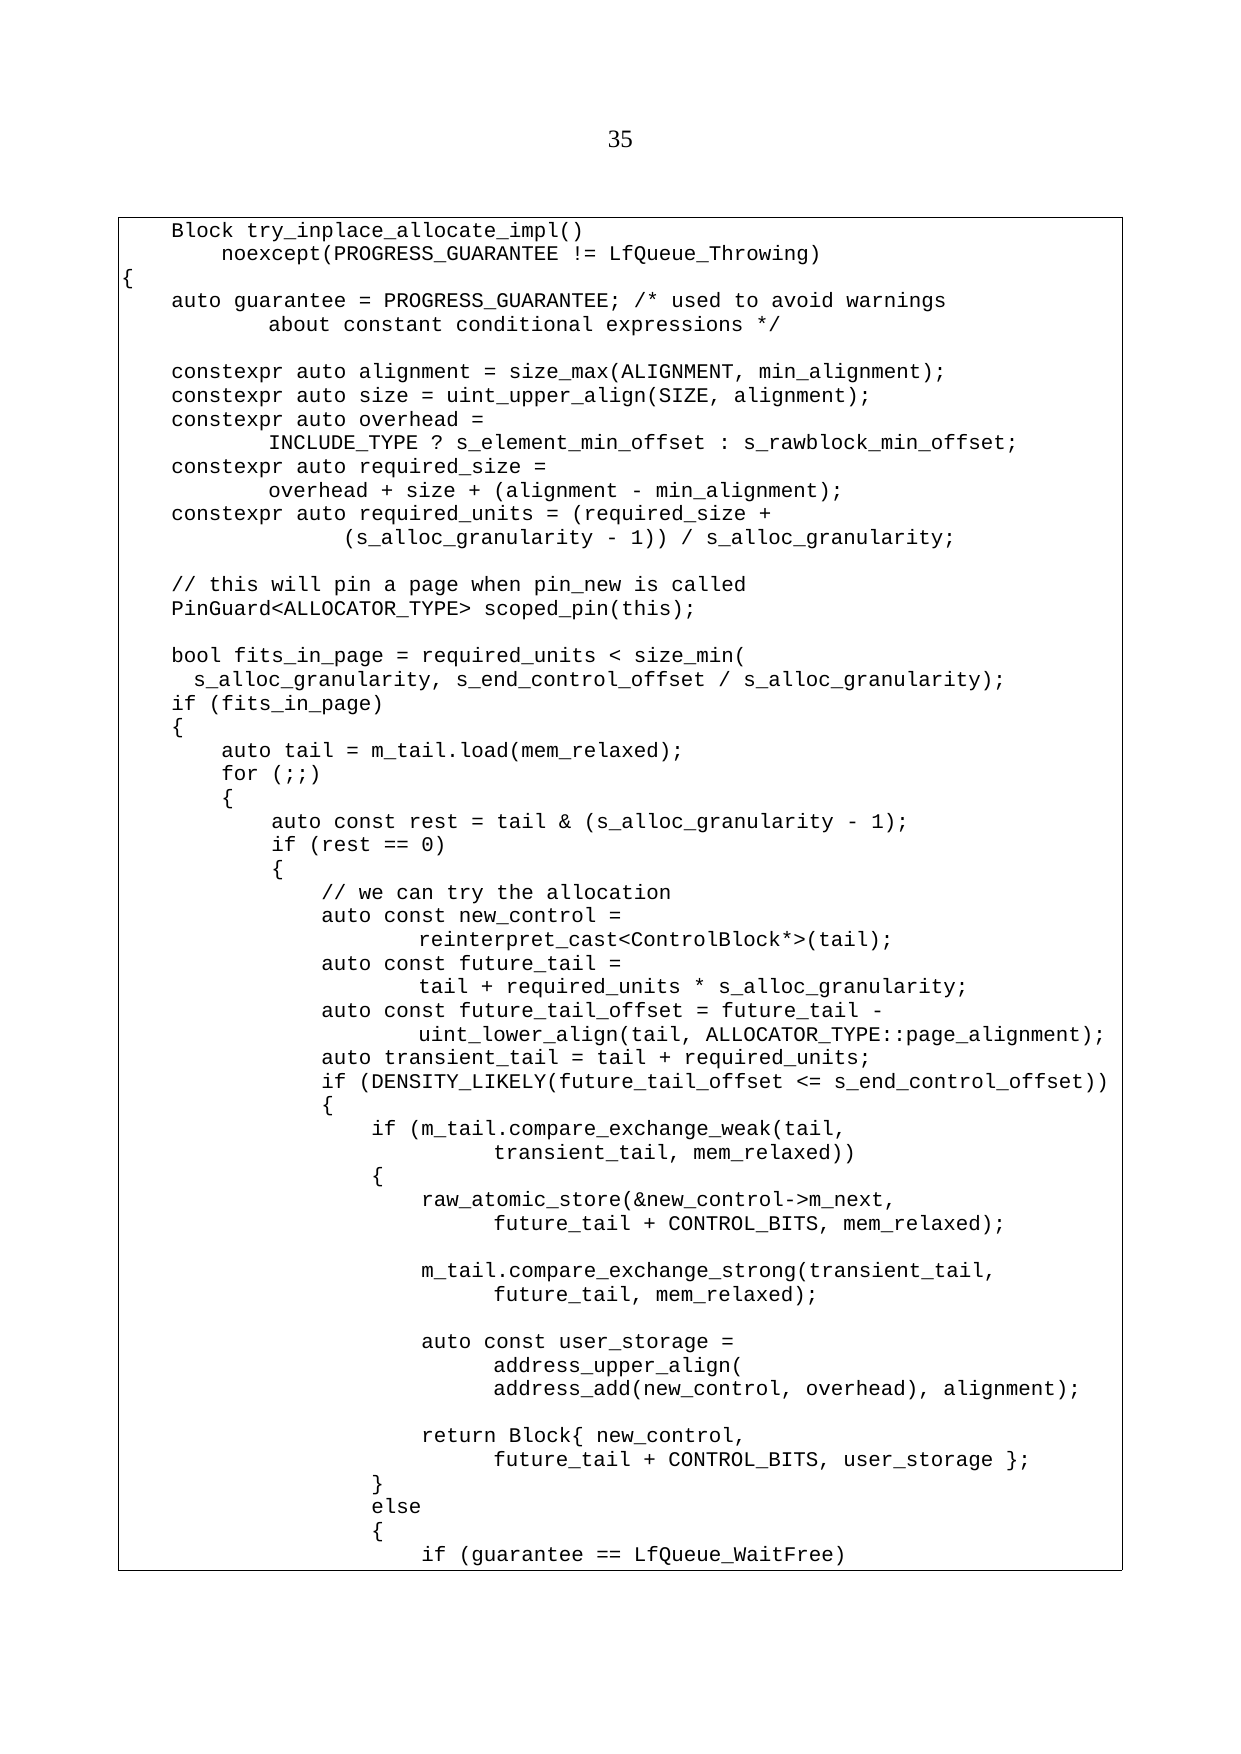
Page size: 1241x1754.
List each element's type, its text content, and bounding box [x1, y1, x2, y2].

text future_tail + CONTROL_BITS, user_storage }; [119, 1446, 1122, 1470]
text uint_lower_align(tail, ALLOCATOR_TYPE::page_alignment); [119, 1021, 1122, 1044]
text } [119, 1470, 1122, 1493]
text { [119, 713, 1122, 737]
text auto const rest = tail & (s_alloc_granularity - 1); [119, 808, 1122, 831]
text future_tail, mem_relaxed); [119, 1281, 1122, 1307]
text if (DENSITY_LIKELY(future_tail_offset <= s_end_control_offset)) [119, 1068, 1122, 1091]
text auto const future_tail_offset = future_tail - [119, 997, 1122, 1021]
text { [119, 1162, 1122, 1186]
text bool fits_in_page = required_units < size_min( [119, 642, 1122, 666]
text { [119, 264, 1122, 287]
text constexpr auto overhead = [119, 406, 1122, 429]
text overhead + size + (alignment - min_alignment); [119, 477, 1122, 500]
text { [119, 855, 1122, 879]
text future_tail + CONTROL_BITS, mem_relaxed); [119, 1210, 1122, 1236]
text address_upper_align( [119, 1352, 1122, 1375]
text auto const future_tail = [119, 949, 1122, 973]
text address_add(new_control, overhead), alignment); [119, 1375, 1122, 1402]
text return Block{ new_control, [119, 1422, 1122, 1446]
text auto const user_storage = [119, 1328, 1122, 1352]
text { [119, 784, 1122, 808]
text auto tail = m_tail.load(mem_relaxed); [119, 737, 1122, 760]
text auto const new_control = [119, 902, 1122, 926]
text auto transient_tail = tail + required_units; [119, 1044, 1122, 1068]
text else [119, 1493, 1122, 1517]
text constexpr auto alignment = size_max(ALIGNMENT, min_alignment); [119, 358, 1122, 382]
text // we can try the allocation [119, 879, 1122, 902]
text about constant conditional expressions */ [119, 311, 1122, 338]
text if (m_tail.compare_exchange_weak(tail, [119, 1115, 1122, 1139]
text { [119, 1091, 1122, 1115]
text if (guarantee == LfQueue_WaitFree) [119, 1541, 1122, 1570]
text raw_atomic_store(&new_control->m_next, [119, 1186, 1122, 1210]
text s_alloc_granularity, s_end_control_offset / s_alloc_granularity); [119, 666, 1122, 689]
text if (fits_in_page) [119, 689, 1122, 713]
text INCLUDE_TYPE ? s_element_min_offset : s_rawblock_min_offset; [119, 429, 1122, 453]
text Block try_inplace_allocate_impl() [119, 218, 1122, 240]
text noexcept(PROGRESS_GUARANTEE != LfQueue_Throwing) [119, 240, 1122, 264]
text tail + required_units * s_alloc_granularity; [119, 973, 1122, 997]
text // this will pin a page when pin_new is called [119, 571, 1122, 595]
text m_tail.compare_exchange_strong(transient_tail, [119, 1257, 1122, 1281]
text transient_tail, mem_relaxed)) [119, 1139, 1122, 1162]
text constexpr auto required_size = [119, 453, 1122, 477]
text auto guarantee = PROGRESS_GUARANTEE; /* used to avoid warnings [119, 287, 1122, 311]
text (s_alloc_granularity - 1)) / s_alloc_granularity; [119, 524, 1122, 551]
text if (rest == 0) [119, 831, 1122, 855]
text for (;;) [119, 760, 1122, 784]
text constexpr auto size = uint_upper_align(SIZE, alignment); [119, 382, 1122, 406]
text constexpr auto required_units = (required_size + [119, 500, 1122, 524]
text PinGuard<ALLOCATOR_TYPE> scoped_pin(this); [119, 595, 1122, 622]
text reinterpret_cast<ControlBlock*>(tail); [119, 926, 1122, 949]
text { [119, 1517, 1122, 1541]
